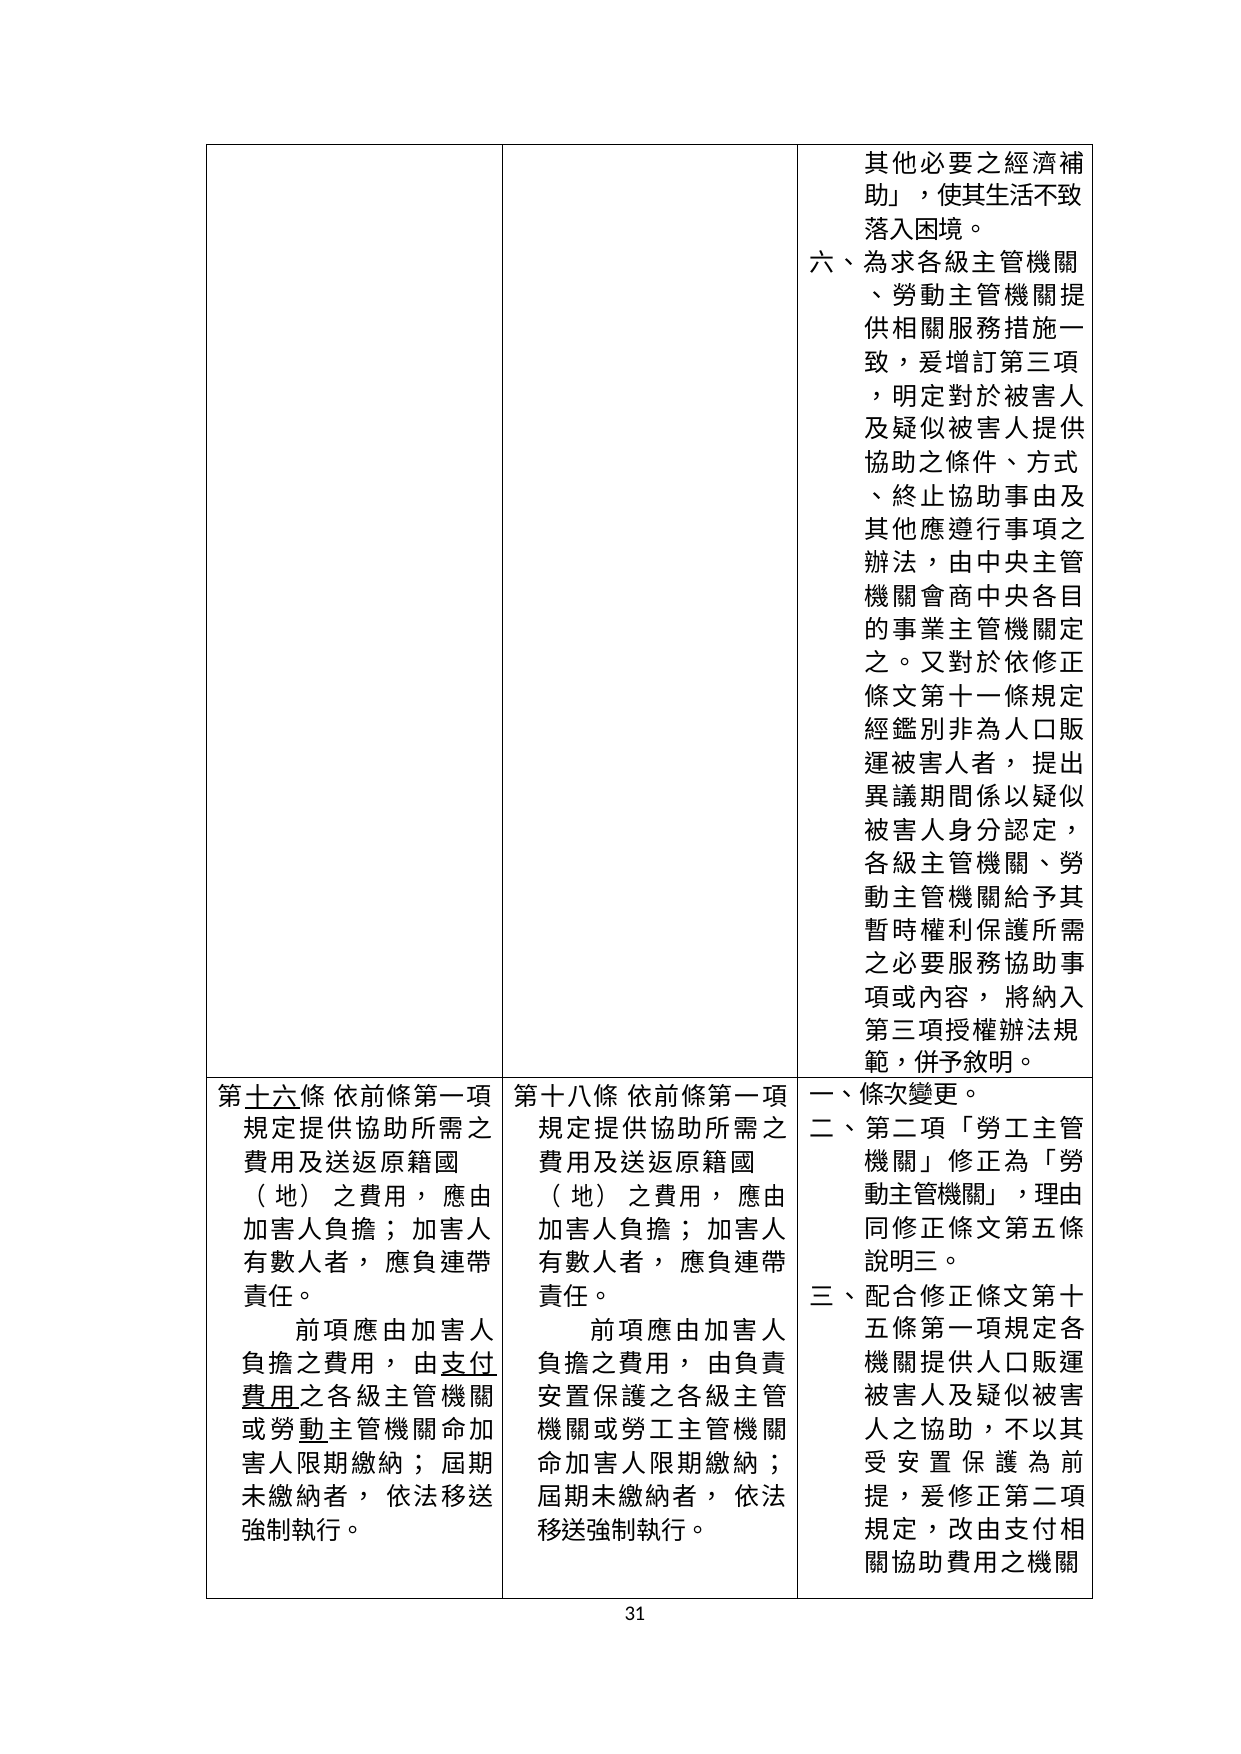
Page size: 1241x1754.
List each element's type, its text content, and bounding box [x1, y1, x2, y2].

table_cell 第十八條 依前條第一項規定提供協助所需之費用及送返原籍國 （ 地） 之費用， 應由加害人負擔； 加害人有數人者， 應負連帶責任。 前項應由加害人負擔之費用， 由負責安置保護之各級主管機關或勞工主管機關命加害人限期繳納；屆期未繳納者， 依法移送強制執行。 [503, 1078, 797, 1597]
table_header 其他必要之經濟補助」，使其生活不致落入困境。 六、為求各級主管機關 、勞動主管機關提供相關服務措施一致，爰增訂第三項 ，明定對於被害人及疑似被害人提供協助之條件、方式 、終止協助事由及其他應遵行事項之辦法，由中央主管機關會商中央各目的事業主管機關定之。又對於依修正條文第十一條規定經鑑別非為人口販運被害人者， 提出異議期間係以疑似被害人身分認定， 各級主管機關、勞動主管機關給予其暫時權利保護所需之必要服務協助事項或內容， 將納入第三項授權辦法規 範，併予敘明。 [798, 145, 1092, 1077]
table_header [503, 145, 797, 1077]
table_header [207, 145, 502, 1077]
table_cell 一、條次變更。 二、第二項「勞工主管機關」修正為「勞動主管機關」，理由同修正條文第五條說明三。 三、配合修正條文第十五條第一項規定各機關提供人口販運被害人及疑似被害人之協助，不以其受 安 置 保 護 為 前提，爰修正第二項規定，改由支付相關協助費用之機關 [798, 1078, 1092, 1597]
table_cell 第十六條 依前條第一項規定提供協助所需之費用及送返原籍國 （ 地） 之費用， 應由加害人負擔； 加害人有數人者， 應負連帶責任。 前項應由加害人負擔之費用， 由支付 費用之各級主管機關或勞動主管機關命加害人限期繳納； 屆期未繳納者， 依法移送強制執行。 [207, 1078, 502, 1597]
